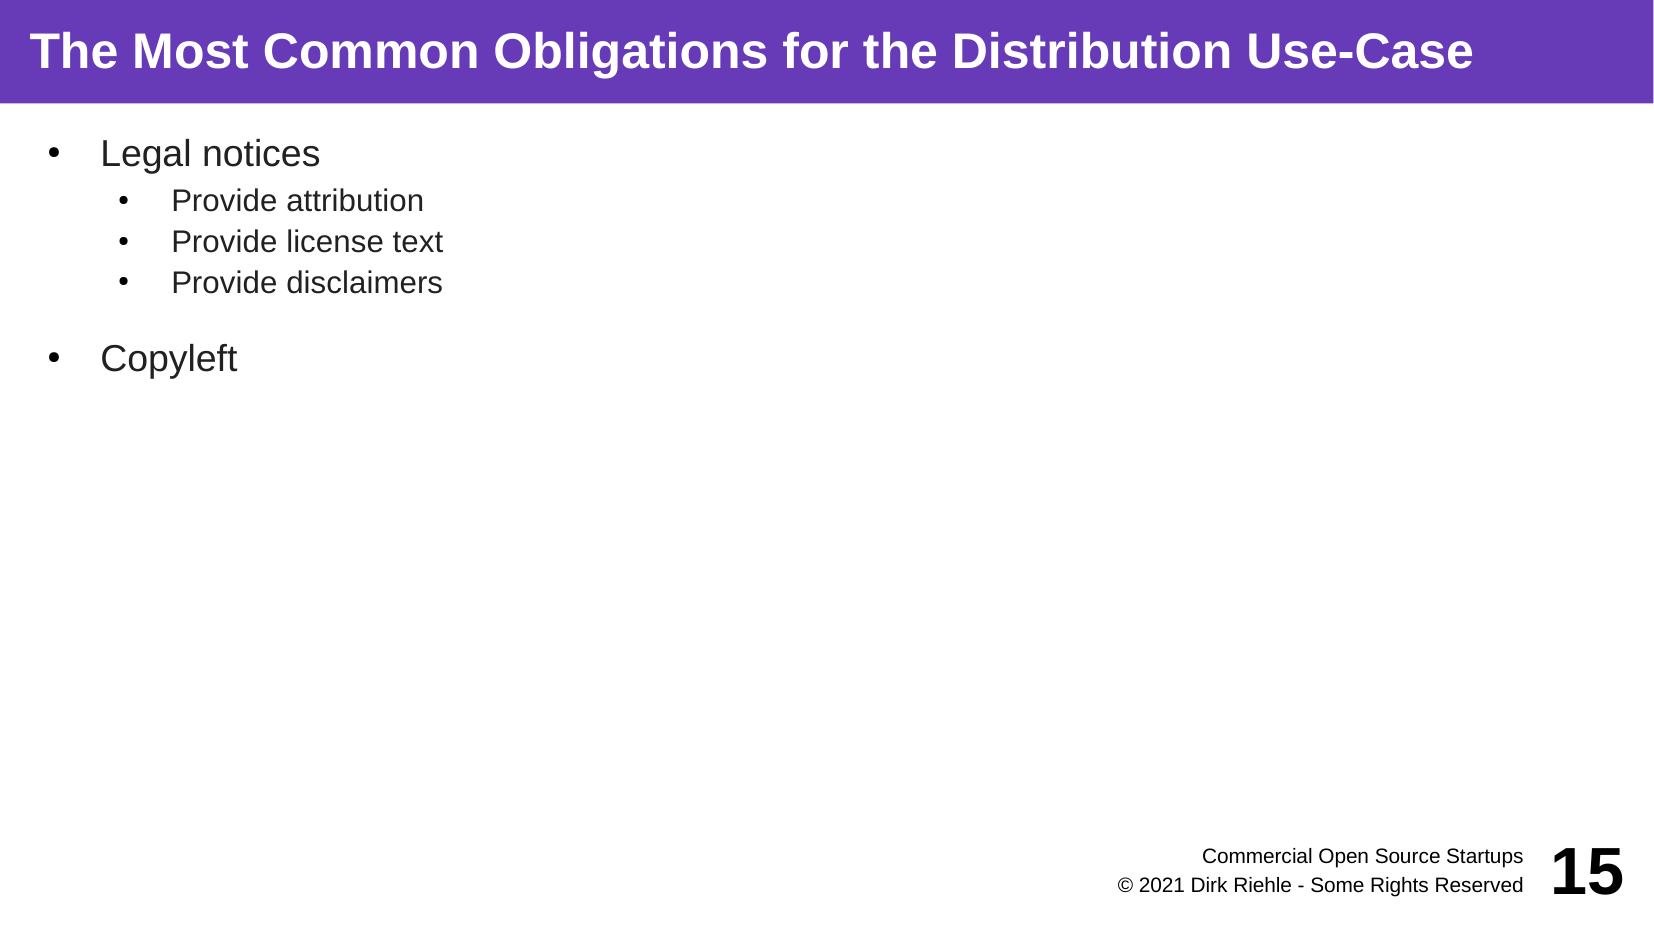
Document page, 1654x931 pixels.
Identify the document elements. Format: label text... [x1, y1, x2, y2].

title The Most Common Obligations for the Distribution Use-Case [0, 0, 1654, 104]
list Legal notices Provide attribution Provide license text Provide disclaimers Copyleft [29, 132, 1625, 813]
